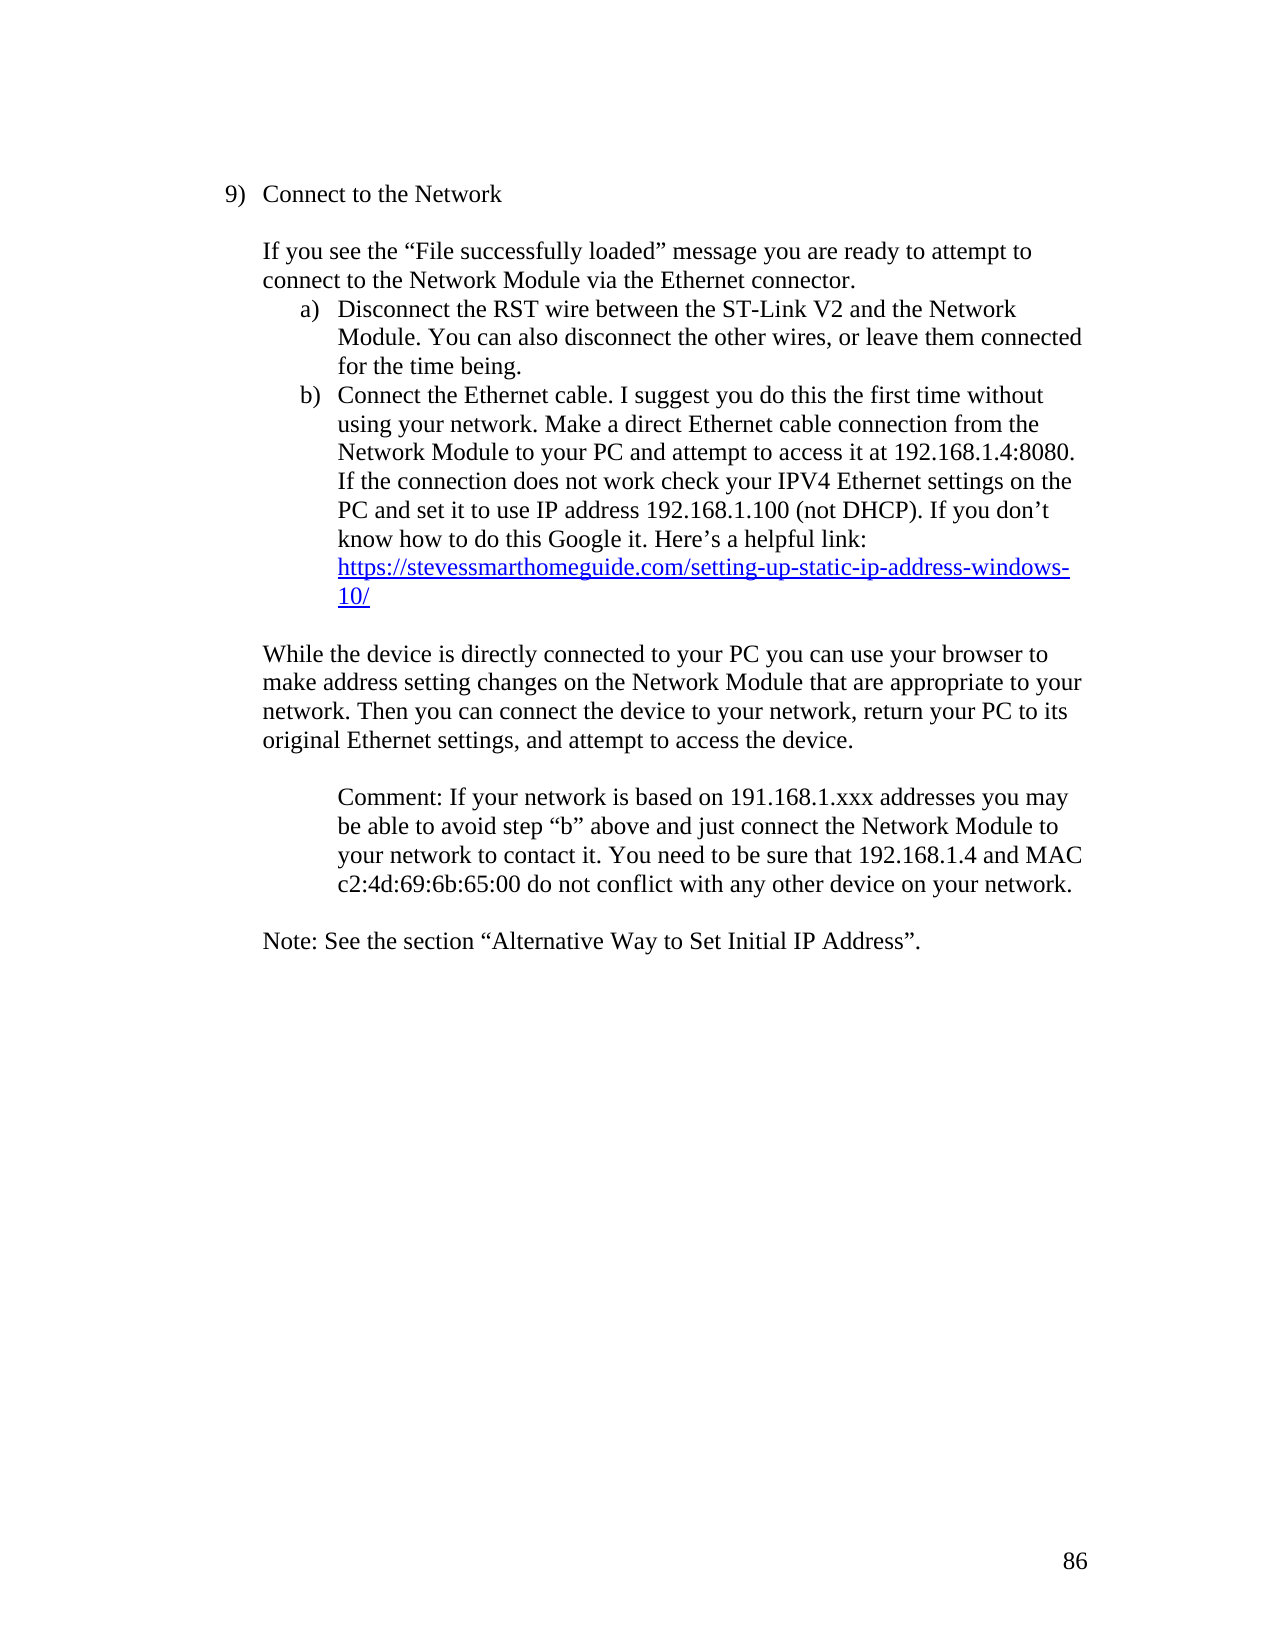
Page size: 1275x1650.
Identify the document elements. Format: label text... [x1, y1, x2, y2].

text While the device is directly connected to your PC you can use your browser to make address setting changes on the Network Module that are appropriate to your network. Then you can connect the device to your network, return your PC to its original Ethernet settings, and attempt to access the device. [262, 639, 1087, 754]
text If you see the “File successfully loaded” message you are ready to attempt to connect to the Network Module via the Ethernet connector. [262, 236, 1087, 294]
text Note: See the section “Alternative Way to Set Initial IP Address”. [262, 926, 1087, 955]
list Connect the Ethernet cable. I suggest you do this the first time without using your network. Make a direct Ethernet cable connection from the Network Module to your PC and attempt to access it at 192.168.1.4:8080. If the connection does not work check your IPV4 Ethernet settings on the PC and set it to use IP address 192.168.1.100 (not DHCP). If you don’t know how to do this Google it. Here’s a helpful link: [300, 380, 1087, 552]
text Comment: If your network is based on 191.168.1.xxx addresses you may be able to avoid step “b” above and just connect the Network Module to your network to contact it. You need to be sure that 192.168.1.4 and MAC c2:4d:69:6b:65:00 do not conflict with any other device on your network. [337, 782, 1087, 897]
list Disconnect the RST wire between the ST-Link V2 and the Network Module. You can also disconnect the other wires, or leave them connected for the time being. [300, 294, 1087, 380]
list Connect to the Network [225, 179, 1087, 207]
text https://stevessmarthomeguide.com/setting-up-static-ip-address-windows-10/ [337, 552, 1087, 610]
